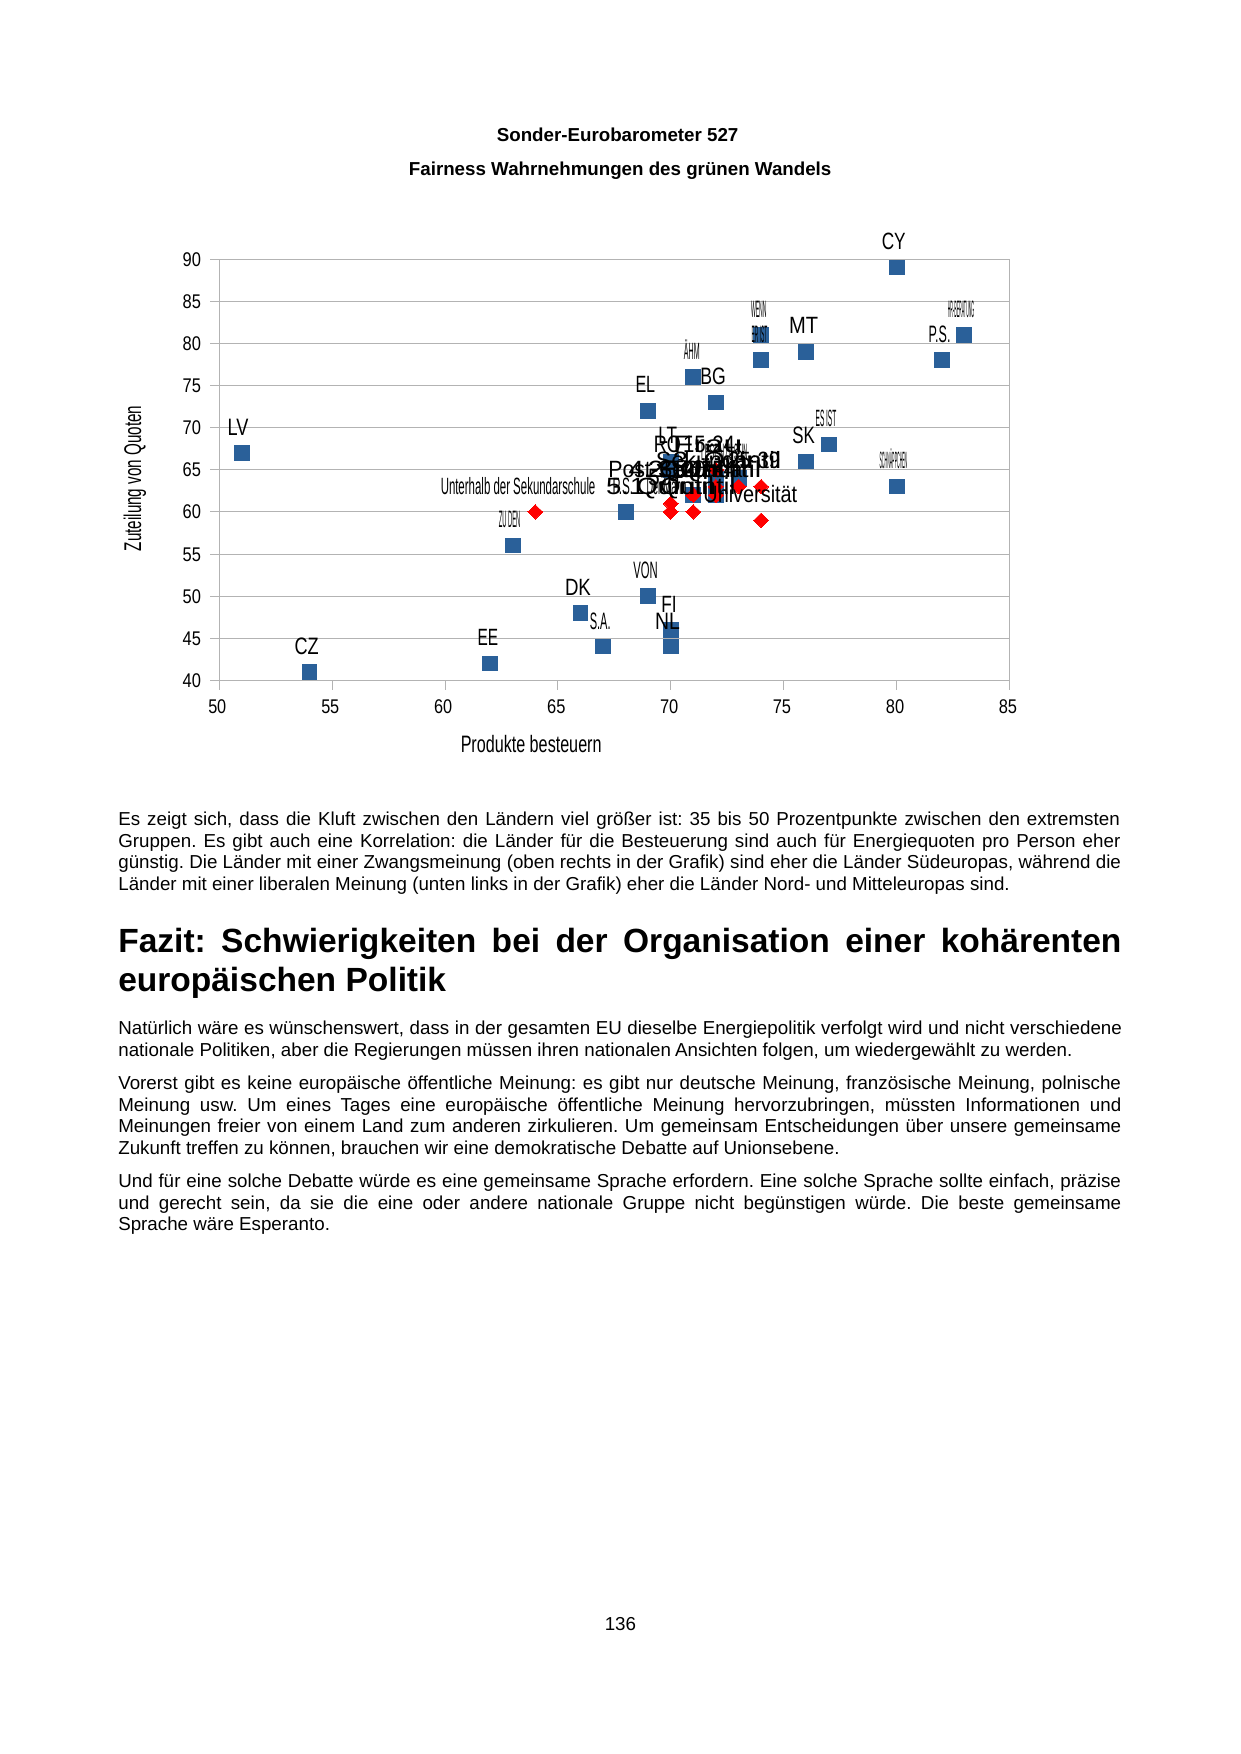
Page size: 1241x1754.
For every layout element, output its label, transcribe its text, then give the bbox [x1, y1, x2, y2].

text Und für eine solche Debatte würde es eine gemeinsame Sprache erfordern. Eine solche Sprache sollte einfach, präzise und gerecht sein, da sie die eine oder andere nationale Gruppe nicht begünstigen würde. Die beste gemeinsame Sprache wäre Esperanto. [118, 1170, 1122, 1235]
text Natürlich wäre es wünschenswert, dass in der gesamten EU dieselbe Energiepolitik verfolgt wird und nicht verschiedene nationale Politiken, aber die Regierungen müssen ihren nationalen Ansichten folgen, um wiedergewählt zu werden. [118, 1017, 1122, 1060]
subtitle Fazit: Schwierigkeiten bei der Organisation einer kohärenten europäischen Politik [118, 921, 1122, 998]
text Vorerst gibt es keine europäische öffentliche Meinung: es gibt nur deutsche Meinung, französische Meinung, polnische Meinung usw. Um eines Tages eine europäische öffentliche Meinung hervorzubringen, müssten Informationen und Meinungen freier von einem Land zum anderen zirkulieren. Um gemeinsam Entscheidungen über unsere gemeinsame Zukunft treffen zu können, brauchen wir eine demokratische Debatte auf Unionsebene. [118, 1072, 1122, 1158]
text Es zeigt sich, dass die Kluft zwischen den Ländern viel größer ist: 35 bis 50 Prozentpunkte zwischen den extremsten Gruppen. Es gibt auch eine Korrelation: die Länder für die Besteuerung sind auch für Energiequoten pro Person eher günstig. Die Länder mit einer Zwangsmeinung (oben rechts in der Grafik) sind eher die Länder Südeuropas, während die Länder mit einer liberalen Meinung (unten links in der Grafik) eher die Länder Nord- und Mitteleuropas sind. [118, 808, 1122, 894]
